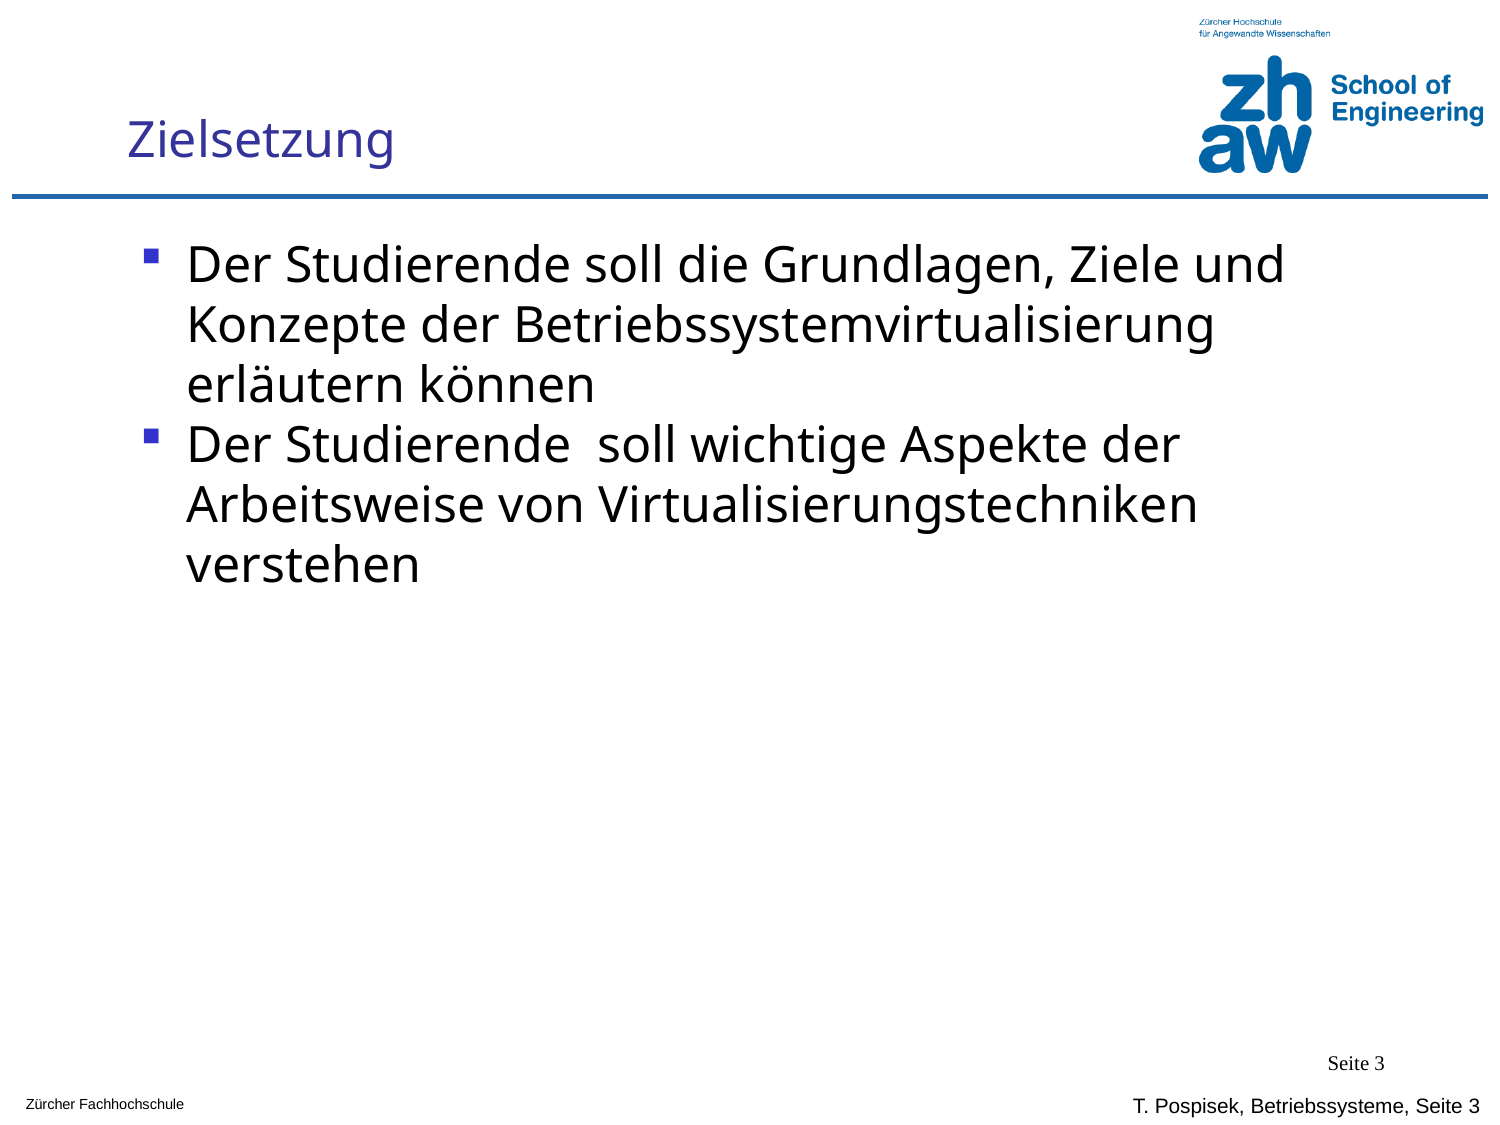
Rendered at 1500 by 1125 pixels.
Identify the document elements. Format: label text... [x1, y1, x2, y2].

text_box Seite <number> [1087, 1024, 1400, 1100]
picture [1199, 19, 1483, 173]
title Zielsetzung [112, 50, 1391, 175]
text_box Der Studierende soll die Grundlagen, Ziele und Konzepte der Betriebssystemvirtualisierung erläutern können Der Studierende soll wichtige Aspekte der Arbeitsweise von Virtualisierungstechniken verstehen [125, 224, 1350, 988]
